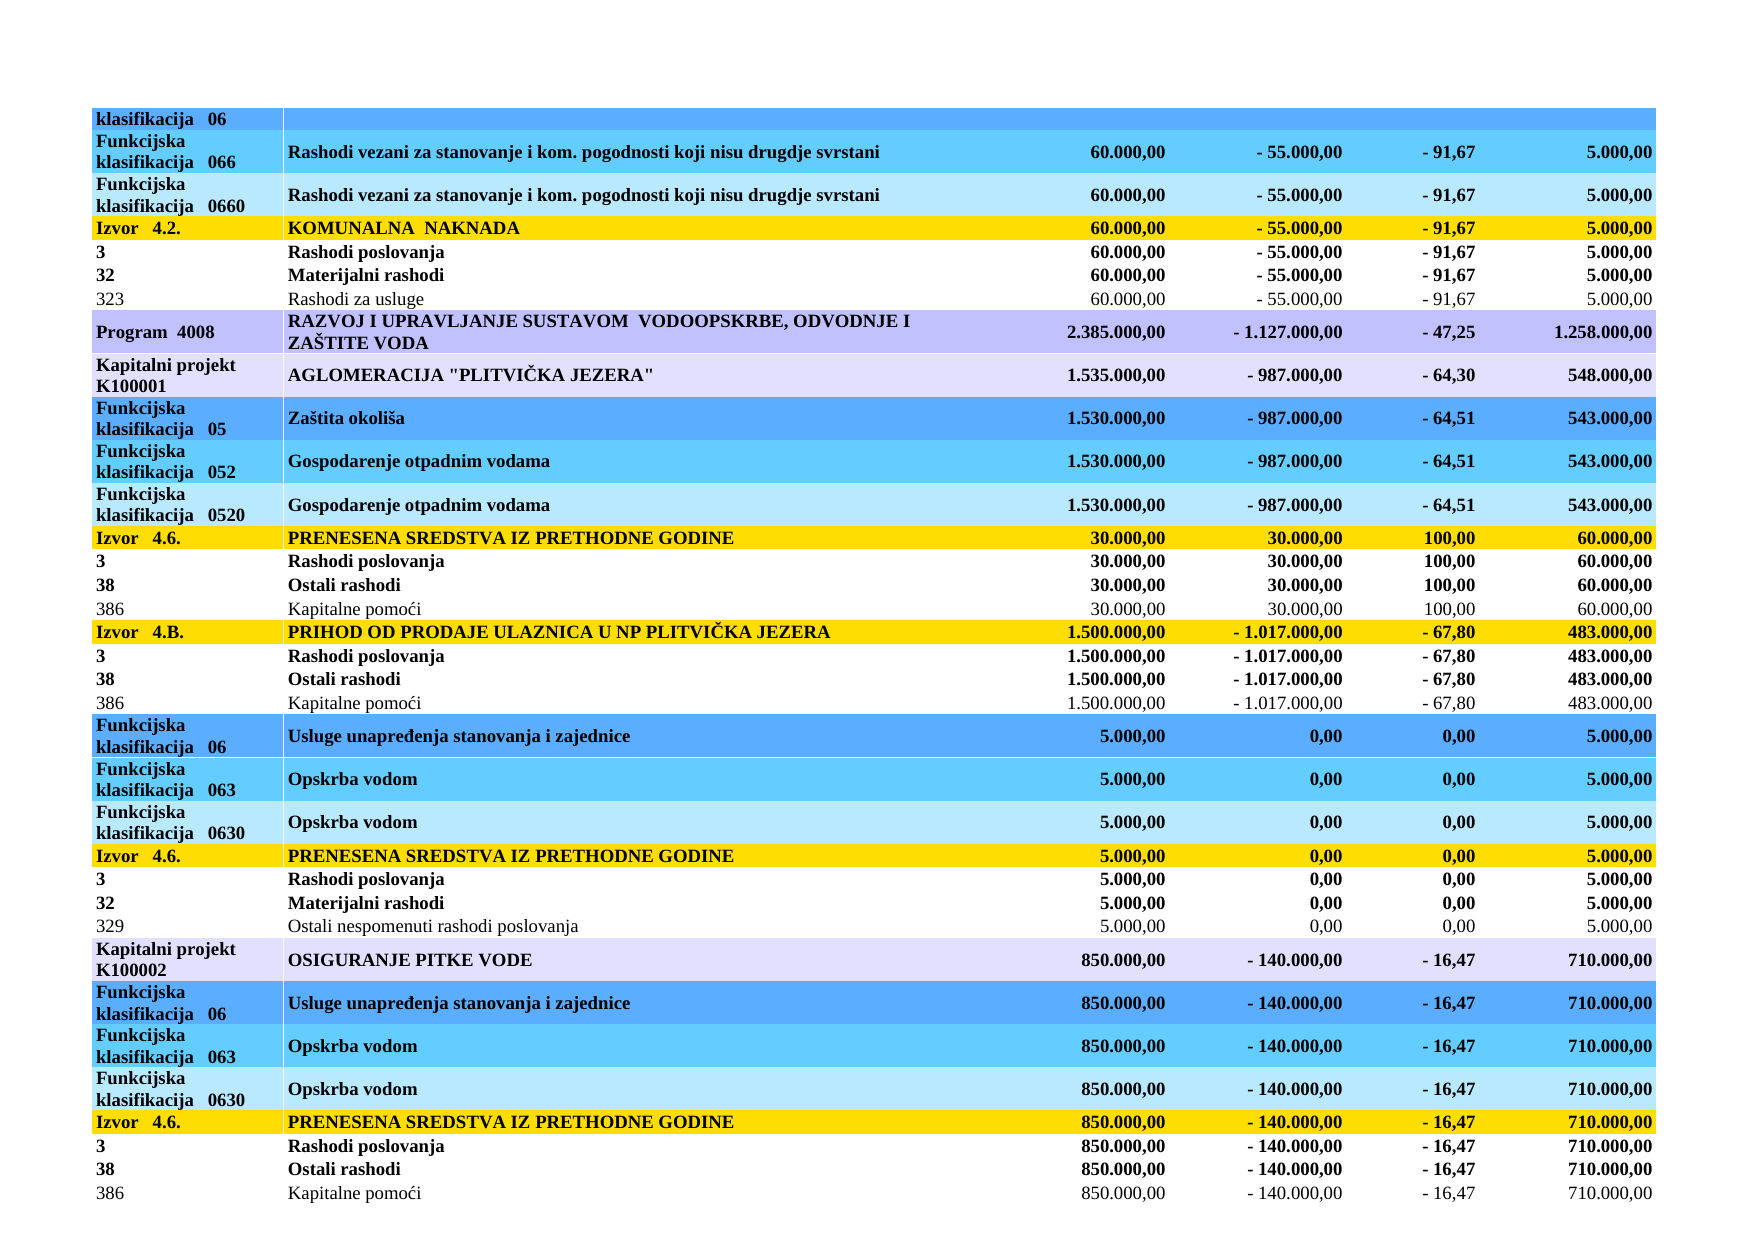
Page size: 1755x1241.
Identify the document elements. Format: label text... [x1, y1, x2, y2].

table_cell 386 [92, 1181, 283, 1204]
table_cell Ostali rashodi [284, 573, 992, 597]
table_cell - 1.017.000,00 [1169, 644, 1346, 667]
table_cell - 16,47 [1346, 981, 1479, 1024]
table_cell 0,00 [1169, 801, 1346, 844]
table_cell - 64,51 [1346, 397, 1479, 440]
table_cell Rashodi vezani za stanovanje i kom. pogodnosti koji nisu drugdje svrstani [284, 130, 992, 173]
table_cell 5.000,00 [992, 758, 1169, 801]
table_cell - 67,80 [1346, 644, 1479, 667]
table_cell Izvor 4.6. [92, 1110, 283, 1134]
table_cell - 91,67 [1346, 263, 1479, 287]
table_cell 0,00 [1346, 867, 1479, 891]
table_cell Opskrba vodom [284, 758, 992, 801]
table_cell Izvor 4.2. [92, 216, 283, 240]
table_cell - 987.000,00 [1169, 354, 1346, 397]
table_cell 850.000,00 [992, 1181, 1169, 1204]
table_cell 5.000,00 [1479, 130, 1656, 173]
table_cell 850.000,00 [992, 1110, 1169, 1134]
table_cell Funkcijska klasifikacija 066 [92, 130, 283, 173]
table_cell - 1.127.000,00 [1169, 310, 1346, 353]
table_cell Usluge unapređenja stanovanja i zajednice [284, 714, 992, 757]
table_cell - 140.000,00 [1169, 1158, 1346, 1181]
table_cell 483.000,00 [1479, 644, 1656, 667]
table_cell 100,00 [1346, 526, 1479, 549]
table_cell - 16,47 [1346, 1134, 1479, 1157]
table_cell 0,00 [1169, 758, 1346, 801]
table_cell Ostali rashodi [284, 1158, 992, 1181]
table_cell 5.000,00 [1479, 844, 1656, 867]
table_cell 0,00 [1169, 867, 1346, 891]
table_cell 5.000,00 [992, 844, 1169, 867]
table_cell 30.000,00 [992, 597, 1169, 620]
table_cell 30.000,00 [992, 526, 1169, 549]
table_cell - 55.000,00 [1169, 173, 1346, 216]
table_cell 5.000,00 [1479, 758, 1656, 801]
table_cell 543.000,00 [1479, 397, 1656, 440]
table_cell 5.000,00 [1479, 216, 1656, 240]
table_cell 1.530.000,00 [992, 397, 1169, 440]
table_cell 0,00 [1169, 914, 1346, 938]
table_cell 0,00 [1346, 714, 1479, 757]
table_cell 0,00 [1346, 891, 1479, 914]
table_cell 543.000,00 [1479, 483, 1656, 526]
table_cell 38 [92, 1158, 283, 1181]
table_cell - 64,51 [1346, 483, 1479, 526]
table_cell 60.000,00 [1479, 550, 1656, 573]
table_cell 1.500.000,00 [992, 667, 1169, 691]
table_cell Funkcijska klasifikacija 063 [92, 758, 283, 801]
table_cell 710.000,00 [1479, 1024, 1656, 1067]
table_cell 38 [92, 667, 283, 691]
table_cell AGLOMERACIJA "PLITVIČKA JEZERA" [284, 354, 992, 397]
table_cell - 1.017.000,00 [1169, 620, 1346, 644]
table_cell Funkcijska klasifikacija 06 [92, 981, 283, 1024]
table_cell 5.000,00 [1479, 287, 1656, 310]
table_cell 30.000,00 [1169, 597, 1346, 620]
table_cell Ostali rashodi [284, 667, 992, 691]
table_cell Rashodi vezani za stanovanje i kom. pogodnosti koji nisu drugdje svrstani [284, 173, 992, 216]
table_cell [1346, 108, 1479, 130]
table_cell 30.000,00 [1169, 526, 1346, 549]
table_cell Izvor 4.6. [92, 844, 283, 867]
table_cell - 91,67 [1346, 173, 1479, 216]
table_cell Izvor 4.6. [92, 526, 283, 549]
table_cell 710.000,00 [1479, 1158, 1656, 1181]
table_cell - 64,51 [1346, 440, 1479, 483]
table_cell 710.000,00 [1479, 981, 1656, 1024]
table_cell - 55.000,00 [1169, 216, 1346, 240]
table_cell 5.000,00 [1479, 867, 1656, 891]
table_cell 3 [92, 1134, 283, 1157]
table_cell 5.000,00 [1479, 914, 1656, 938]
table_cell 5.000,00 [992, 801, 1169, 844]
table_cell - 140.000,00 [1169, 938, 1346, 981]
table_cell [284, 108, 992, 130]
table_cell 0,00 [1346, 844, 1479, 867]
table_cell Izvor 4.B. [92, 620, 283, 644]
table_cell Program 4008 [92, 310, 283, 353]
table_cell - 1.017.000,00 [1169, 667, 1346, 691]
table_cell 850.000,00 [992, 1067, 1169, 1110]
table_cell - 55.000,00 [1169, 287, 1346, 310]
table_cell Rashodi poslovanja [284, 644, 992, 667]
table_cell - 140.000,00 [1169, 1181, 1346, 1204]
table_cell - 140.000,00 [1169, 1024, 1346, 1067]
table_cell - 91,67 [1346, 287, 1479, 310]
table_cell Kapitalne pomoći [284, 597, 992, 620]
table_cell Funkcijska klasifikacija 063 [92, 1024, 283, 1067]
table_cell klasifikacija 06 [92, 108, 283, 130]
table_cell [992, 108, 1169, 130]
table_cell Funkcijska klasifikacija 0630 [92, 801, 283, 844]
table_cell 60.000,00 [1479, 526, 1656, 549]
table_cell - 16,47 [1346, 1067, 1479, 1110]
table_cell - 987.000,00 [1169, 440, 1346, 483]
table_cell 1.500.000,00 [992, 644, 1169, 667]
table_cell - 140.000,00 [1169, 1110, 1346, 1134]
table_cell 60.000,00 [992, 263, 1169, 287]
table_cell 60.000,00 [992, 130, 1169, 173]
table_cell 710.000,00 [1479, 938, 1656, 981]
table_cell Funkcijska klasifikacija 0630 [92, 1067, 283, 1110]
table_cell 5.000,00 [992, 891, 1169, 914]
table_cell Funkcijska klasifikacija 0660 [92, 173, 283, 216]
table_cell Opskrba vodom [284, 1067, 992, 1110]
table_cell Opskrba vodom [284, 801, 992, 844]
table_cell RAZVOJ I UPRAVLJANJE SUSTAVOM VODOOPSKRBE, ODVODNJE I ZAŠTITE VODA [284, 310, 992, 353]
table_cell - 91,67 [1346, 216, 1479, 240]
table_cell 548.000,00 [1479, 354, 1656, 397]
table_cell Funkcijska klasifikacija 052 [92, 440, 283, 483]
table_cell 1.500.000,00 [992, 691, 1169, 714]
table_cell 100,00 [1346, 550, 1479, 573]
table_cell 850.000,00 [992, 981, 1169, 1024]
table_cell 0,00 [1169, 891, 1346, 914]
table_cell 100,00 [1346, 597, 1479, 620]
table_cell - 91,67 [1346, 130, 1479, 173]
table_cell 386 [92, 597, 283, 620]
table_cell Rashodi poslovanja [284, 1134, 992, 1157]
table_cell - 55.000,00 [1169, 130, 1346, 173]
table_cell - 67,80 [1346, 667, 1479, 691]
table_cell 1.530.000,00 [992, 440, 1169, 483]
table_cell 5.000,00 [1479, 714, 1656, 757]
table_cell 1.258.000,00 [1479, 310, 1656, 353]
table_cell 5.000,00 [992, 714, 1169, 757]
table_cell 5.000,00 [992, 867, 1169, 891]
table_cell Funkcijska klasifikacija 0520 [92, 483, 283, 526]
table_cell - 67,80 [1346, 620, 1479, 644]
table_cell 30.000,00 [992, 573, 1169, 597]
table_cell 543.000,00 [1479, 440, 1656, 483]
table_cell 3 [92, 550, 283, 573]
table_cell 0,00 [1169, 714, 1346, 757]
table_cell - 16,47 [1346, 938, 1479, 981]
table_cell 60.000,00 [1479, 573, 1656, 597]
table_cell 850.000,00 [992, 1134, 1169, 1157]
table_cell PRIHOD OD PRODAJE ULAZNICA U NP PLITVIČKA JEZERA [284, 620, 992, 644]
table_cell 60.000,00 [992, 287, 1169, 310]
table_cell 38 [92, 573, 283, 597]
table_cell Zaštita okoliša [284, 397, 992, 440]
table_cell 0,00 [1169, 844, 1346, 867]
table_cell Kapitalne pomoći [284, 691, 992, 714]
table_cell PRENESENA SREDSTVA IZ PRETHODNE GODINE [284, 844, 992, 867]
table_cell 5.000,00 [1479, 263, 1656, 287]
table_cell Gospodarenje otpadnim vodama [284, 483, 992, 526]
table_cell Materijalni rashodi [284, 891, 992, 914]
table_cell - 64,30 [1346, 354, 1479, 397]
table_cell 5.000,00 [1479, 173, 1656, 216]
table_cell - 1.017.000,00 [1169, 691, 1346, 714]
table_cell 483.000,00 [1479, 691, 1656, 714]
table_cell 30.000,00 [1169, 573, 1346, 597]
table_cell Funkcijska klasifikacija 06 [92, 714, 283, 757]
table_cell 60.000,00 [992, 240, 1169, 263]
table_cell - 67,80 [1346, 691, 1479, 714]
table_cell - 16,47 [1346, 1110, 1479, 1134]
table_cell 0,00 [1346, 801, 1479, 844]
table_cell - 55.000,00 [1169, 240, 1346, 263]
table_cell Gospodarenje otpadnim vodama [284, 440, 992, 483]
table_cell 3 [92, 644, 283, 667]
table_cell - 16,47 [1346, 1181, 1479, 1204]
table_cell - 91,67 [1346, 240, 1479, 263]
table_cell 850.000,00 [992, 1158, 1169, 1181]
table_cell 1.535.000,00 [992, 354, 1169, 397]
table_cell 850.000,00 [992, 938, 1169, 981]
table_cell Kapitalne pomoći [284, 1181, 992, 1204]
table_cell - 140.000,00 [1169, 981, 1346, 1024]
table_cell 0,00 [1346, 914, 1479, 938]
table_cell 100,00 [1346, 573, 1479, 597]
table_cell 5.000,00 [1479, 240, 1656, 263]
table_cell 1.530.000,00 [992, 483, 1169, 526]
table_cell Opskrba vodom [284, 1024, 992, 1067]
table_cell Rashodi poslovanja [284, 867, 992, 891]
table_cell 1.500.000,00 [992, 620, 1169, 644]
table_cell 30.000,00 [1169, 550, 1346, 573]
table_cell 0,00 [1346, 758, 1479, 801]
table_cell 323 [92, 287, 283, 310]
table_cell - 55.000,00 [1169, 263, 1346, 287]
table_cell Kapitalni projekt K100002 [92, 938, 283, 981]
table_cell Kapitalni projekt K100001 [92, 354, 283, 397]
table_cell 30.000,00 [992, 550, 1169, 573]
table_cell 386 [92, 691, 283, 714]
table_cell Funkcijska klasifikacija 05 [92, 397, 283, 440]
table_cell 5.000,00 [992, 914, 1169, 938]
table_cell 483.000,00 [1479, 620, 1656, 644]
table_cell 850.000,00 [992, 1024, 1169, 1067]
table_cell 3 [92, 867, 283, 891]
table_cell 483.000,00 [1479, 667, 1656, 691]
table_cell KOMUNALNA NAKNADA [284, 216, 992, 240]
table_cell 60.000,00 [992, 173, 1169, 216]
table_cell 5.000,00 [1479, 891, 1656, 914]
table_cell Rashodi za usluge [284, 287, 992, 310]
table_cell OSIGURANJE PITKE VODE [284, 938, 992, 981]
table_cell 2.385.000,00 [992, 310, 1169, 353]
table_cell - 987.000,00 [1169, 483, 1346, 526]
table_cell Rashodi poslovanja [284, 240, 992, 263]
table_cell PRENESENA SREDSTVA IZ PRETHODNE GODINE [284, 1110, 992, 1134]
table_cell - 47,25 [1346, 310, 1479, 353]
table_cell PRENESENA SREDSTVA IZ PRETHODNE GODINE [284, 526, 992, 549]
table_cell Usluge unapređenja stanovanja i zajednice [284, 981, 992, 1024]
table_cell 32 [92, 891, 283, 914]
table_cell Rashodi poslovanja [284, 550, 992, 573]
table_cell [1169, 108, 1346, 130]
table_cell Materijalni rashodi [284, 263, 992, 287]
table_cell [1479, 108, 1656, 130]
table_cell 60.000,00 [992, 216, 1169, 240]
table_cell 60.000,00 [1479, 597, 1656, 620]
table_cell - 987.000,00 [1169, 397, 1346, 440]
table_cell 710.000,00 [1479, 1110, 1656, 1134]
table_cell - 16,47 [1346, 1158, 1479, 1181]
table_cell 710.000,00 [1479, 1181, 1656, 1204]
table_cell 5.000,00 [1479, 801, 1656, 844]
table_cell 329 [92, 914, 283, 938]
table_cell 710.000,00 [1479, 1134, 1656, 1157]
table_cell 3 [92, 240, 283, 263]
table_cell - 140.000,00 [1169, 1067, 1346, 1110]
table_cell - 140.000,00 [1169, 1134, 1346, 1157]
table_cell 32 [92, 263, 283, 287]
table_cell Ostali nespomenuti rashodi poslovanja [284, 914, 992, 938]
table_cell 710.000,00 [1479, 1067, 1656, 1110]
table_cell - 16,47 [1346, 1024, 1479, 1067]
